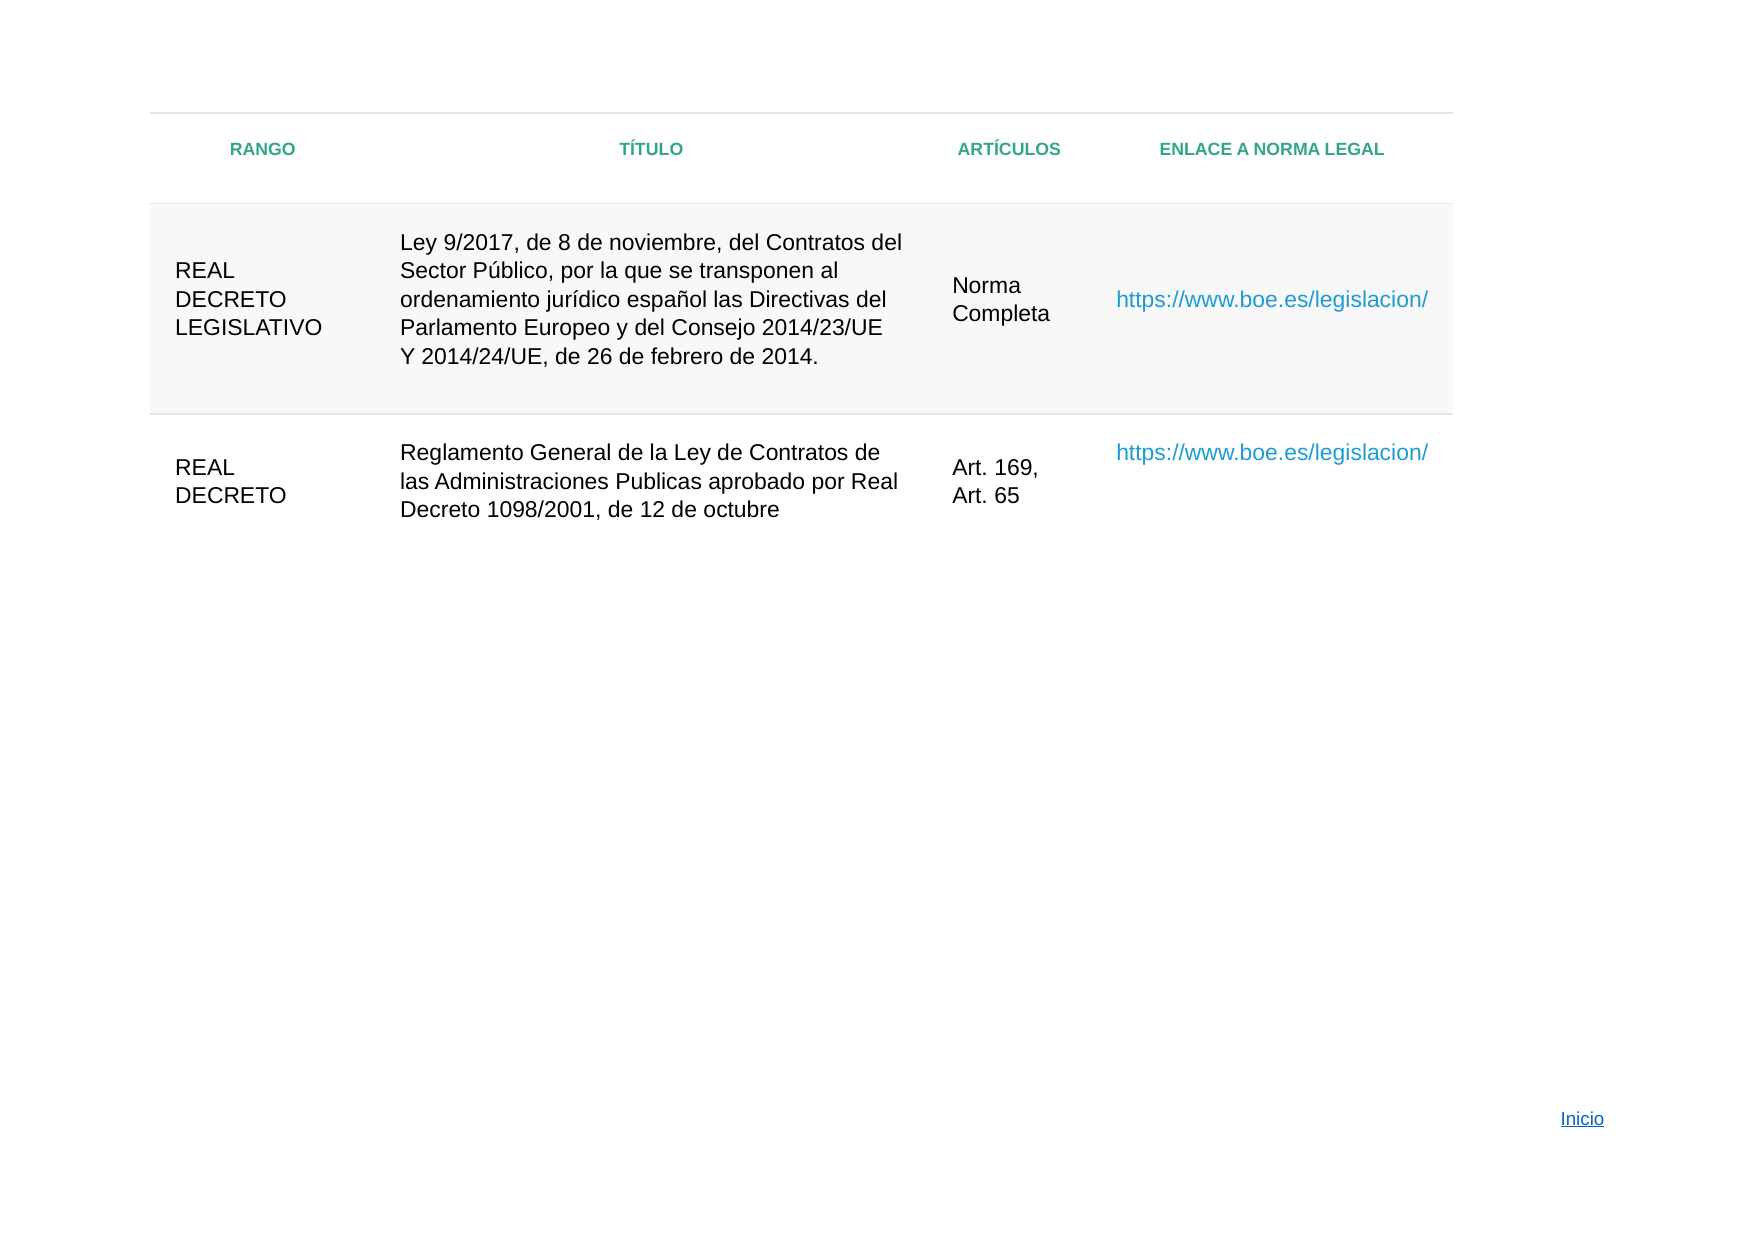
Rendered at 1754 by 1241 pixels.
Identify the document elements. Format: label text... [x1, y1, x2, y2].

table_cell Norma Completa [927, 204, 1091, 413]
table_cell https://www.boe.es/legislacion/ [1091, 415, 1453, 566]
table_cell REAL DECRETO [150, 415, 375, 566]
table_header TÍTULO [375, 114, 927, 202]
table_header RANGO [150, 114, 375, 202]
table_cell https://www.boe.es/legislacion/ [1091, 204, 1453, 413]
text Inicio [150, 1108, 1604, 1129]
table_cell Ley 9/2017, de 8 de noviembre, del Contratos del Sector Público, por la que se transponen al ordenamiento jurídico español las Directivas del Parlamento Europeo y del Consejo 2014/23/UE Y 2014/24/UE, de 26 de febrero de 2014. [375, 204, 927, 413]
table_cell Reglamento General de la Ley de Contratos de las Administraciones Publicas aprobado por Real Decreto 1098/2001, de 12 de octubre [375, 415, 927, 566]
table_cell REAL DECRETO LEGISLATIVO [150, 204, 375, 413]
table_cell Art. 169, Art. 65 [927, 415, 1091, 566]
table_header ARTÍCULOS [927, 114, 1091, 202]
table_header ENLACE A NORMA LEGAL [1091, 114, 1453, 202]
